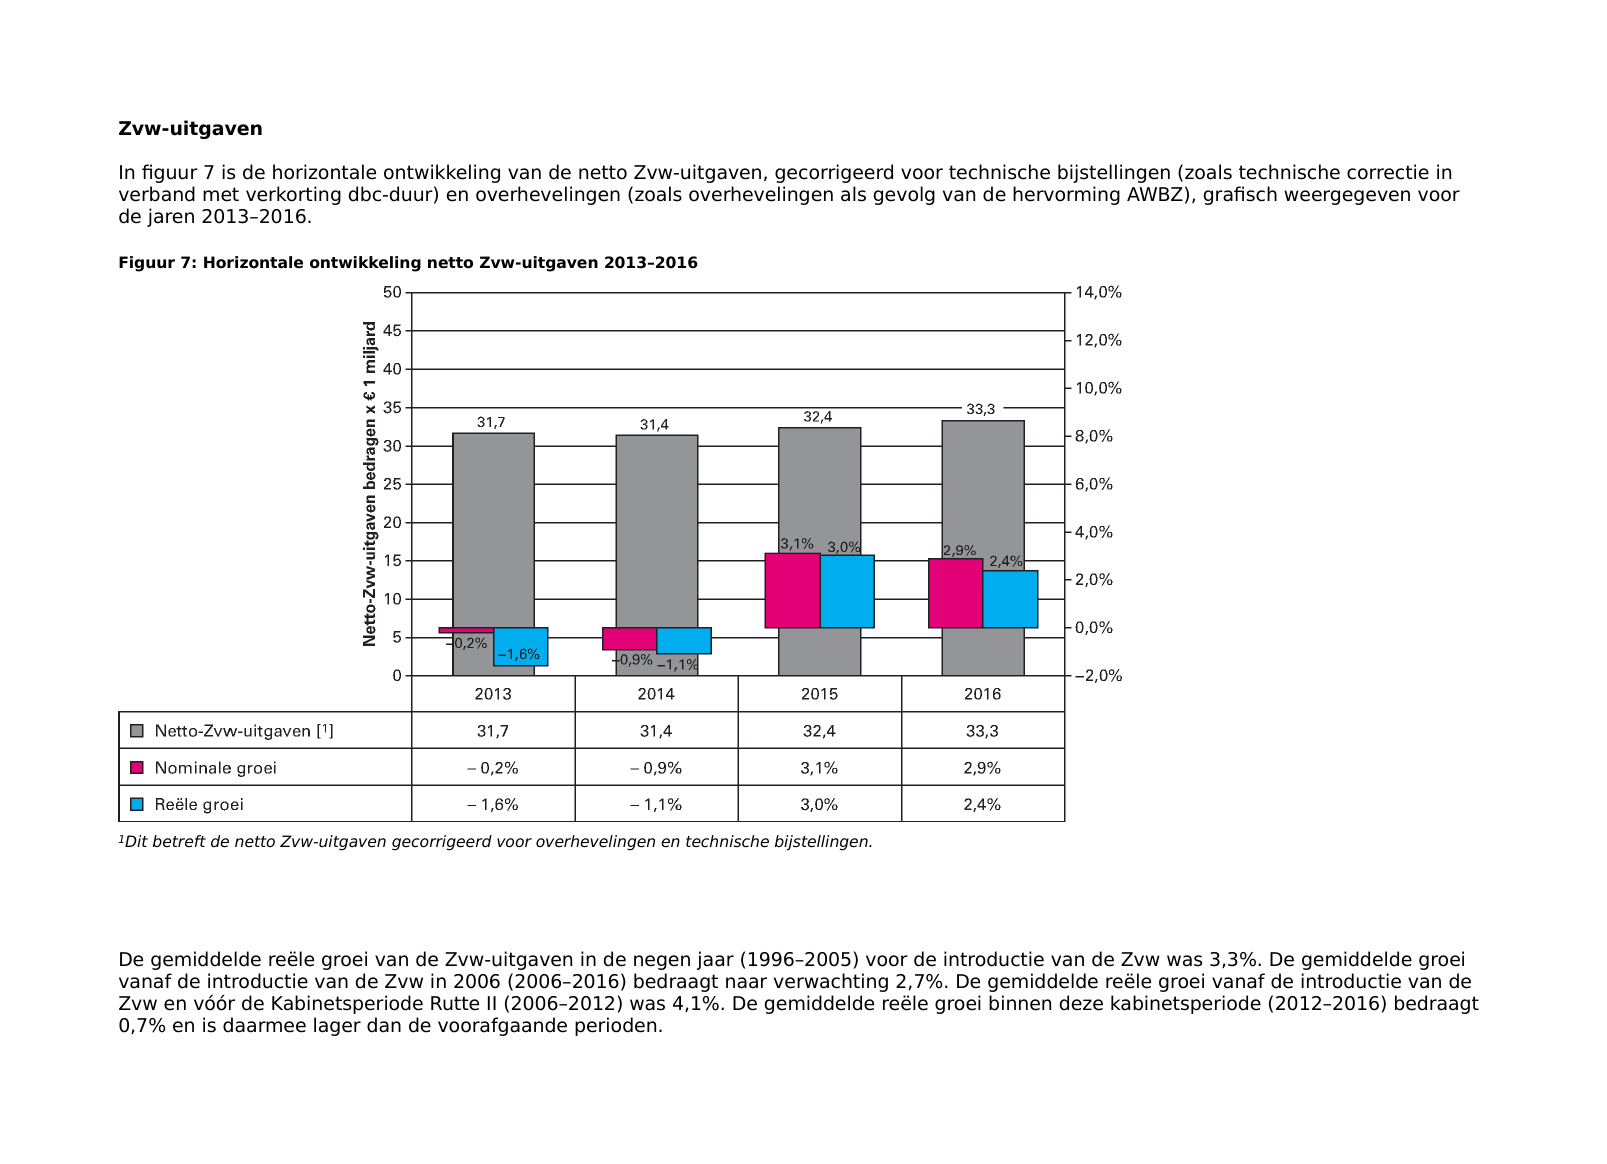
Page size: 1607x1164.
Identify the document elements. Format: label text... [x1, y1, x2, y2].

text In figuur 7 is de horizontale ontwikkeling van de netto Zvw-uitgaven, gecorrigeerd voor technische bijstellingen (zoals technische correctie in verband met verkorting dbc-duur) en overhevelingen (zoals overhevelingen als gevolg van de hervorming AWBZ), grafisch weergegeven voor de jaren 2013–2016. [118, 162, 1488, 228]
text De gemiddelde reële groei van de Zvw-uitgaven in de negen jaar (1996–2005) voor de introductie van de Zvw was 3,3%. De gemiddelde groei vanaf de introductie van de Zvw in 2006 (2006–2016) bedraagt naar verwachting 2,7%. De gemiddelde reële groei vanaf de introductie van de Zvw en vóór de Kabinetsperiode Rutte II (2006–2012) was 4,1%. De gemiddelde reële groei binnen deze kabinetsperiode (2012–2016) bedraagt 0,7% en is daarmee lager dan de voorafgaande perioden. [118, 949, 1488, 1037]
picture [118, 284, 1123, 822]
text 1Dit betreft de netto Zvw-uitgaven gecorrigeerd voor overhevelingen en technische bijstellingen. [118, 833, 1122, 851]
text Figuur 7: Horizontale ontwikkeling netto Zvw-uitgaven 2013–2016 [118, 254, 1122, 272]
subtitle Zvw-uitgaven [118, 118, 1488, 140]
